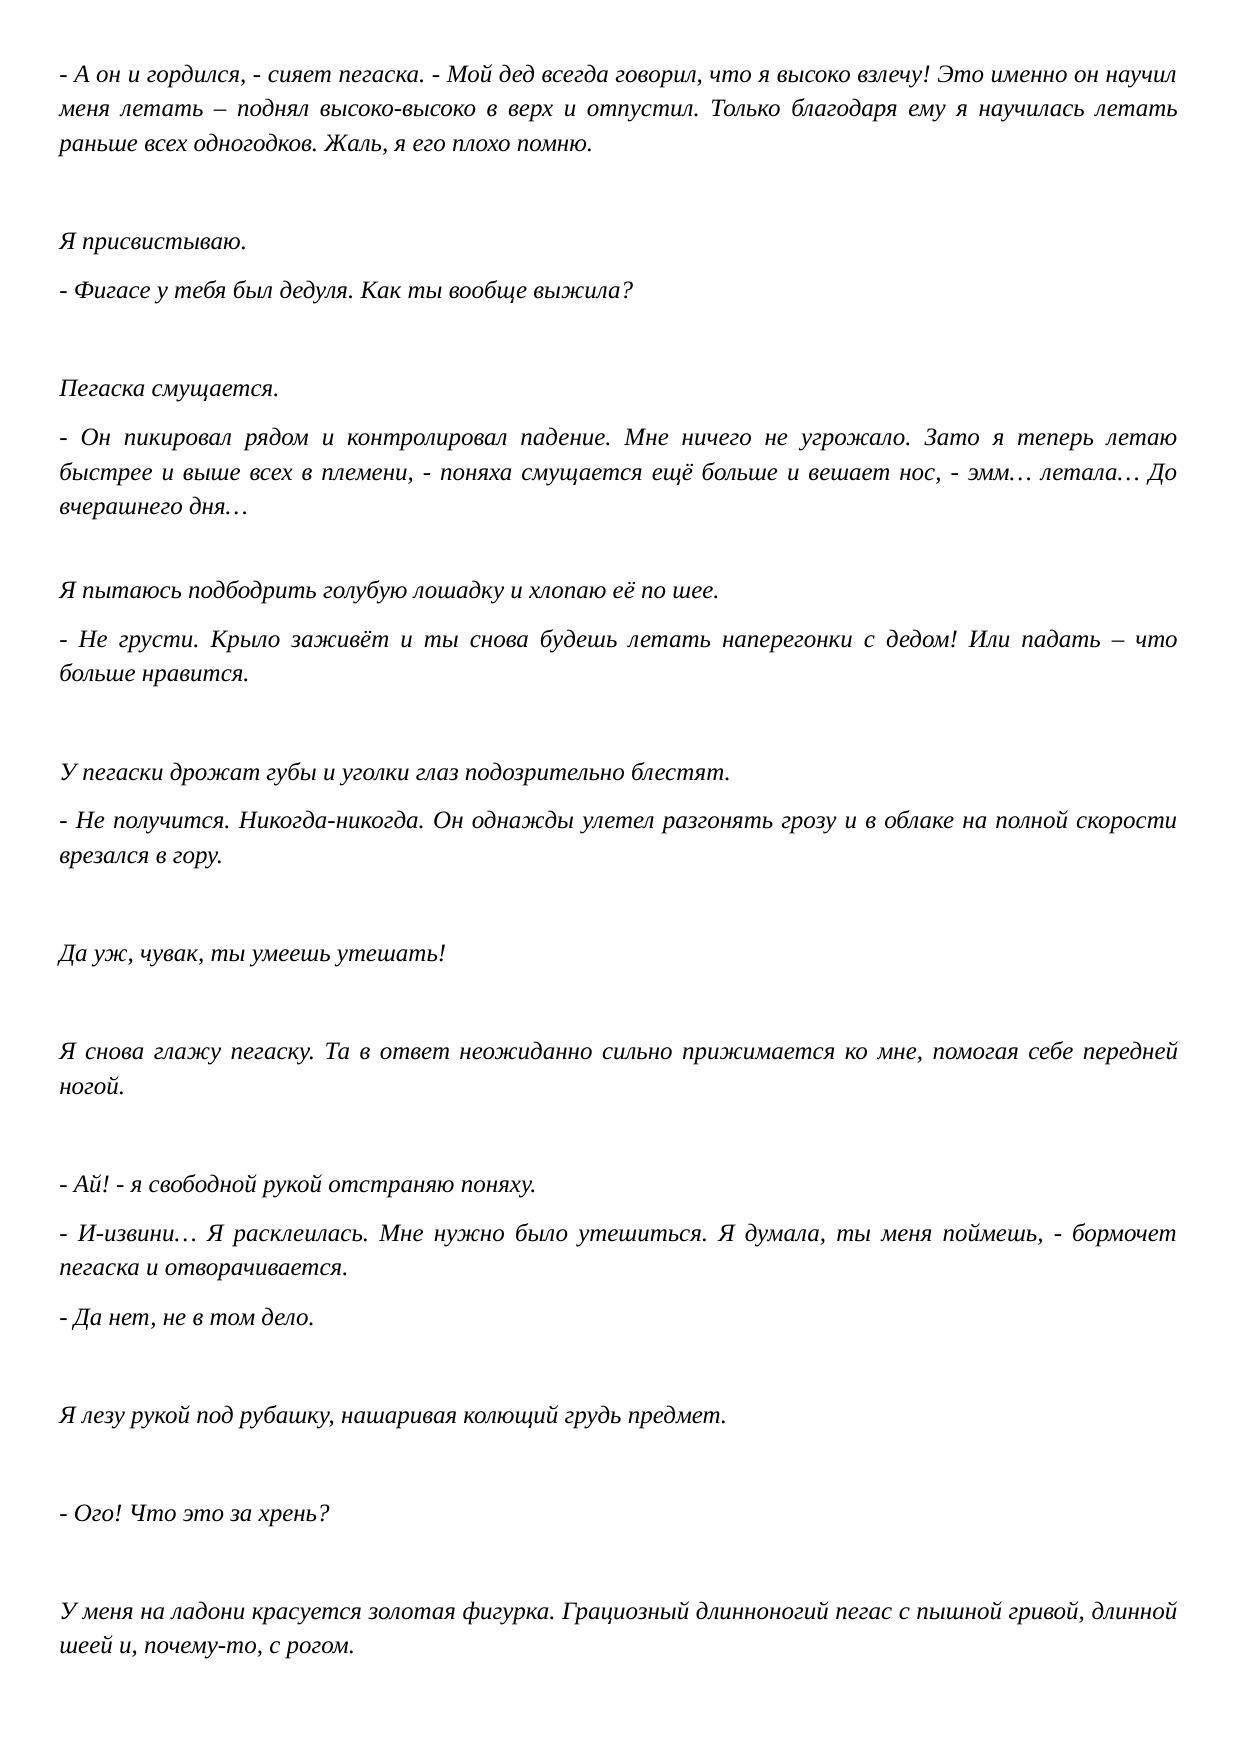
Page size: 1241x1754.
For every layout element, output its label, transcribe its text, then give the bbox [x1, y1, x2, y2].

text - Ого! Что это за хрень? [59, 1498, 1181, 1527]
text Я присвистываю. [59, 226, 1181, 255]
text Да уж, чувак, ты умеешь утешать! [59, 938, 1181, 967]
text Я лезу рукой под рубашку, нашаривая колющий грудь предмет. [59, 1400, 1181, 1428]
text Я снова глажу пегаску. Та в ответ неожиданно сильно прижимается ко мне, помогая себе передней ногой. [59, 1036, 1181, 1099]
text Пегаска смущается. [59, 373, 1181, 402]
text - Он пикировал рядом и контролировал падение. Мне ничего не угрожало. Зато я теперь летаю быстрее и выше всех в племени, - поняха смущается ещё больше и вешает нос, - эмм… летала… До вчерашнего дня… [59, 422, 1181, 520]
text У пегаски дрожат губы и уголки глаз подозрительно блестят. [59, 757, 1181, 785]
text Я пытаюсь подбодрить голубую лошадку и хлопаю её по шее. [59, 540, 1181, 604]
text - И-извини… Я расклеилась. Мне нужно было утешиться. Я думала, ты меня поймешь, - бормочет пегаска и отворачивается. [59, 1218, 1181, 1281]
text - А он и гордился, - сияет пегаска. - Мой дед всегда говорил, что я высоко взлечу! Это именно он научил меня летать – поднял высоко-высоко в верх и отпустил. Только благодаря ему я научилась летать раньше всех одногодков. Жаль, я его плохо помню. [59, 59, 1181, 157]
text - Не получится. Никогда-никогда. Он однажды улетел разгонять грозу и в облаке на полной скорости врезался в гору. [59, 806, 1181, 869]
text - Да нет, не в том дело. [59, 1302, 1181, 1330]
text У меня на ладони красуется золотая фигурка. Грациозный длинноногий пегас с пышной гривой, длинной шеей и, почему-то, с рогом. [59, 1596, 1181, 1659]
text - Фигасе у тебя был дедуля. Как ты вообще выжила? [59, 275, 1181, 304]
text - Ай! - я свободной рукой отстраняю поняху. [59, 1169, 1181, 1198]
text - Не грусти. Крыло заживёт и ты снова будешь летать наперегонки с дедом! Или падать – что больше нравится. [59, 624, 1181, 687]
